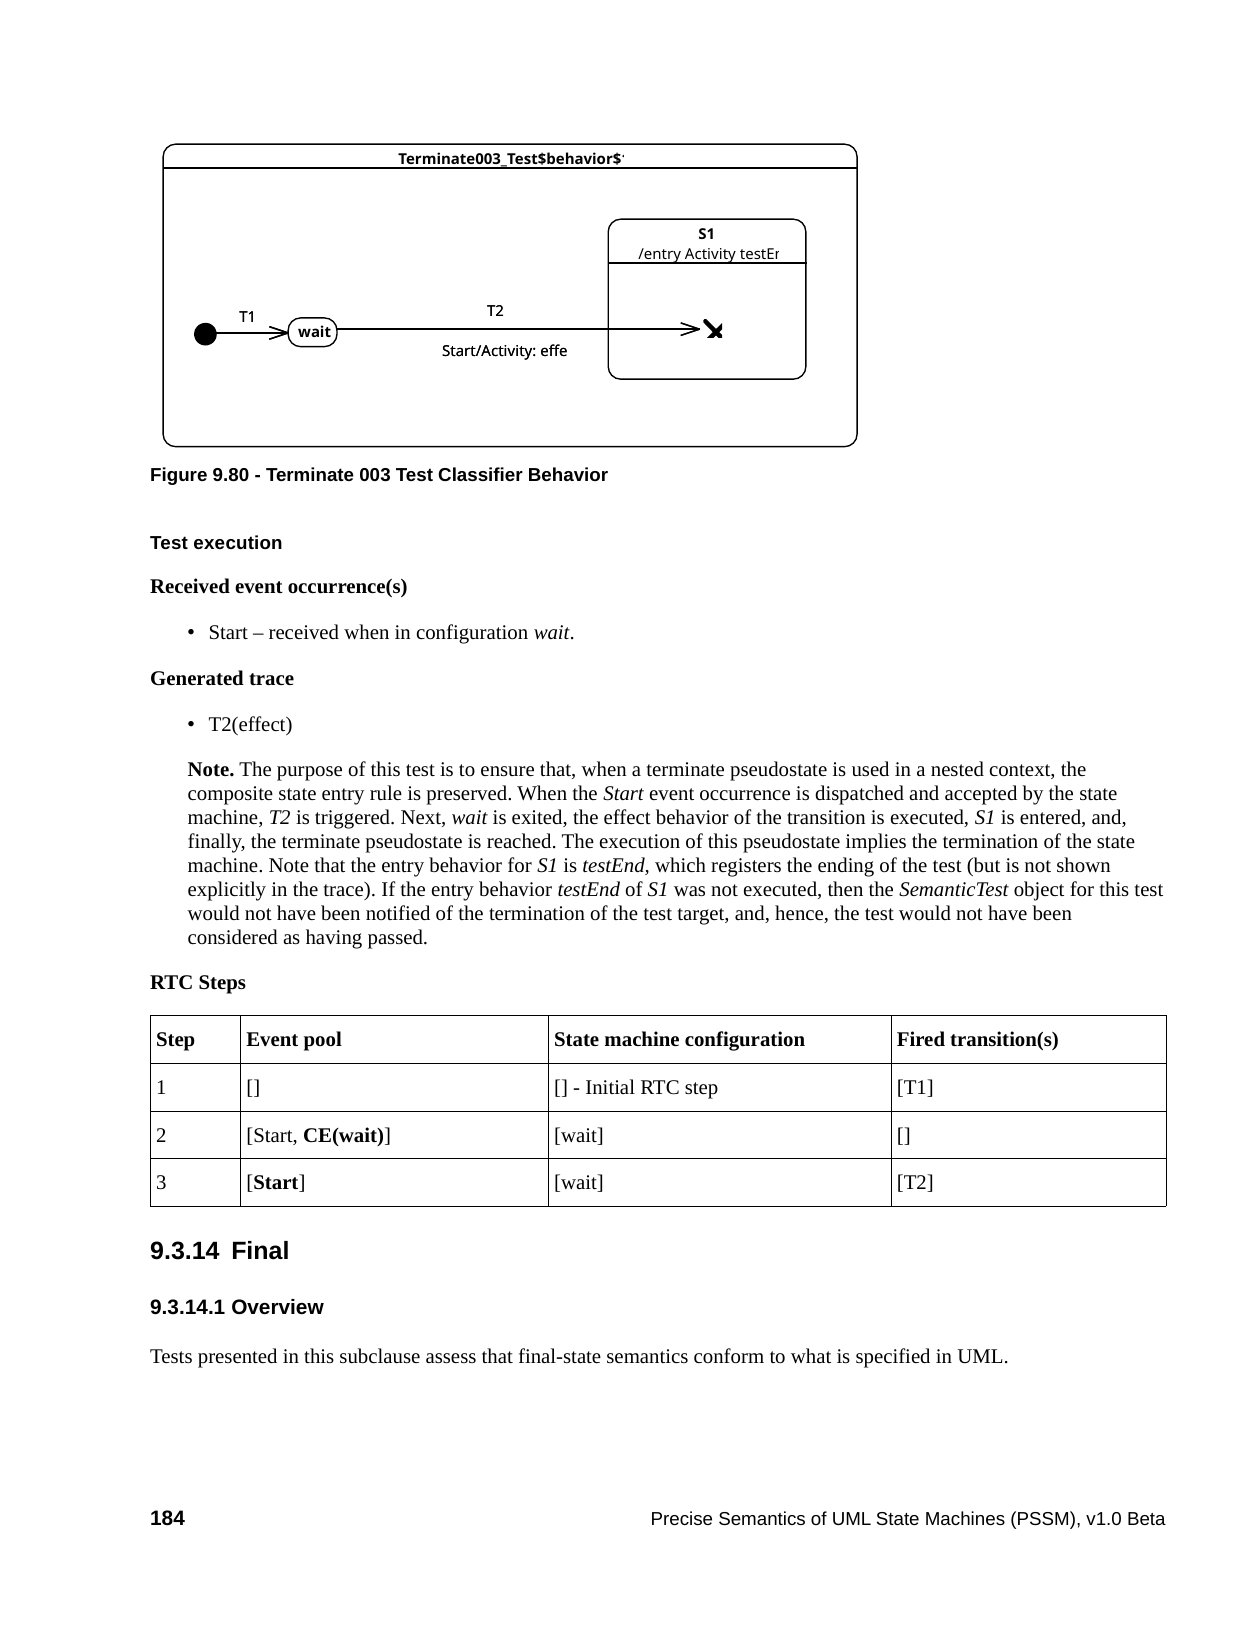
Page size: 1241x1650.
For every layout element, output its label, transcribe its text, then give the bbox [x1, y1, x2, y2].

table_cell [] - Initial RTC step [549, 1064, 891, 1111]
subtitle Test execution [150, 532, 1166, 553]
text Tests presented in this subclause assess that final-state semantics conform to what is specified in UML. [150, 1344, 1166, 1368]
table_cell [wait] [549, 1159, 891, 1206]
text Figure 9.80 - Terminate 003 Test Classifier Behavior [150, 131, 1112, 486]
table_cell [T2] [892, 1159, 1166, 1206]
table_cell 1 [151, 1064, 240, 1111]
subtitle Final [150, 1235, 1166, 1264]
table_cell [wait] [549, 1112, 891, 1158]
table_cell [T1] [892, 1064, 1166, 1111]
table_header State machine configuration [549, 1016, 891, 1063]
table_header Fired transition(s) [892, 1016, 1166, 1063]
table_cell [Start, CE(wait)] [241, 1112, 548, 1158]
subtitle Overview [150, 1294, 1166, 1319]
text Received event occurrence(s) [150, 574, 1166, 598]
list T2(effect) [187, 711, 1166, 736]
text Note. The purpose of this test is to ensure that, when a terminate pseudostate is used in a nested context, the composite state entry rule is preserved. When the Start event occurrence is dispatched and accepted by the state machine, T2 is triggered. Next, wait is exited, the effect behavior of the transition is executed, S1 is entered, and, finally, the terminate pseudostate is reached. The execution of this pseudostate implies the termination of the state machine. Note that the entry behavior for S1 is testEnd, which registers the ending of the test (but is not shown explicitly in the trace). If the entry behavior testEnd of S1 was not executed, then the SemanticTest object for this test would not have been notified of the termination of the test target, and, hence, the test would not have been considered as having passed. [187, 757, 1166, 949]
table_cell 2 [151, 1112, 240, 1158]
table_header Step [151, 1016, 240, 1063]
table_cell 3 [151, 1159, 240, 1206]
text RTC Steps [150, 970, 1166, 994]
table_cell [] [241, 1064, 548, 1111]
list Start – received when in configuration wait. [187, 619, 1166, 644]
table_header Event pool [241, 1016, 548, 1063]
text Generated trace [150, 665, 1166, 689]
table_cell [] [892, 1112, 1166, 1158]
table_cell [Start] [241, 1159, 548, 1206]
